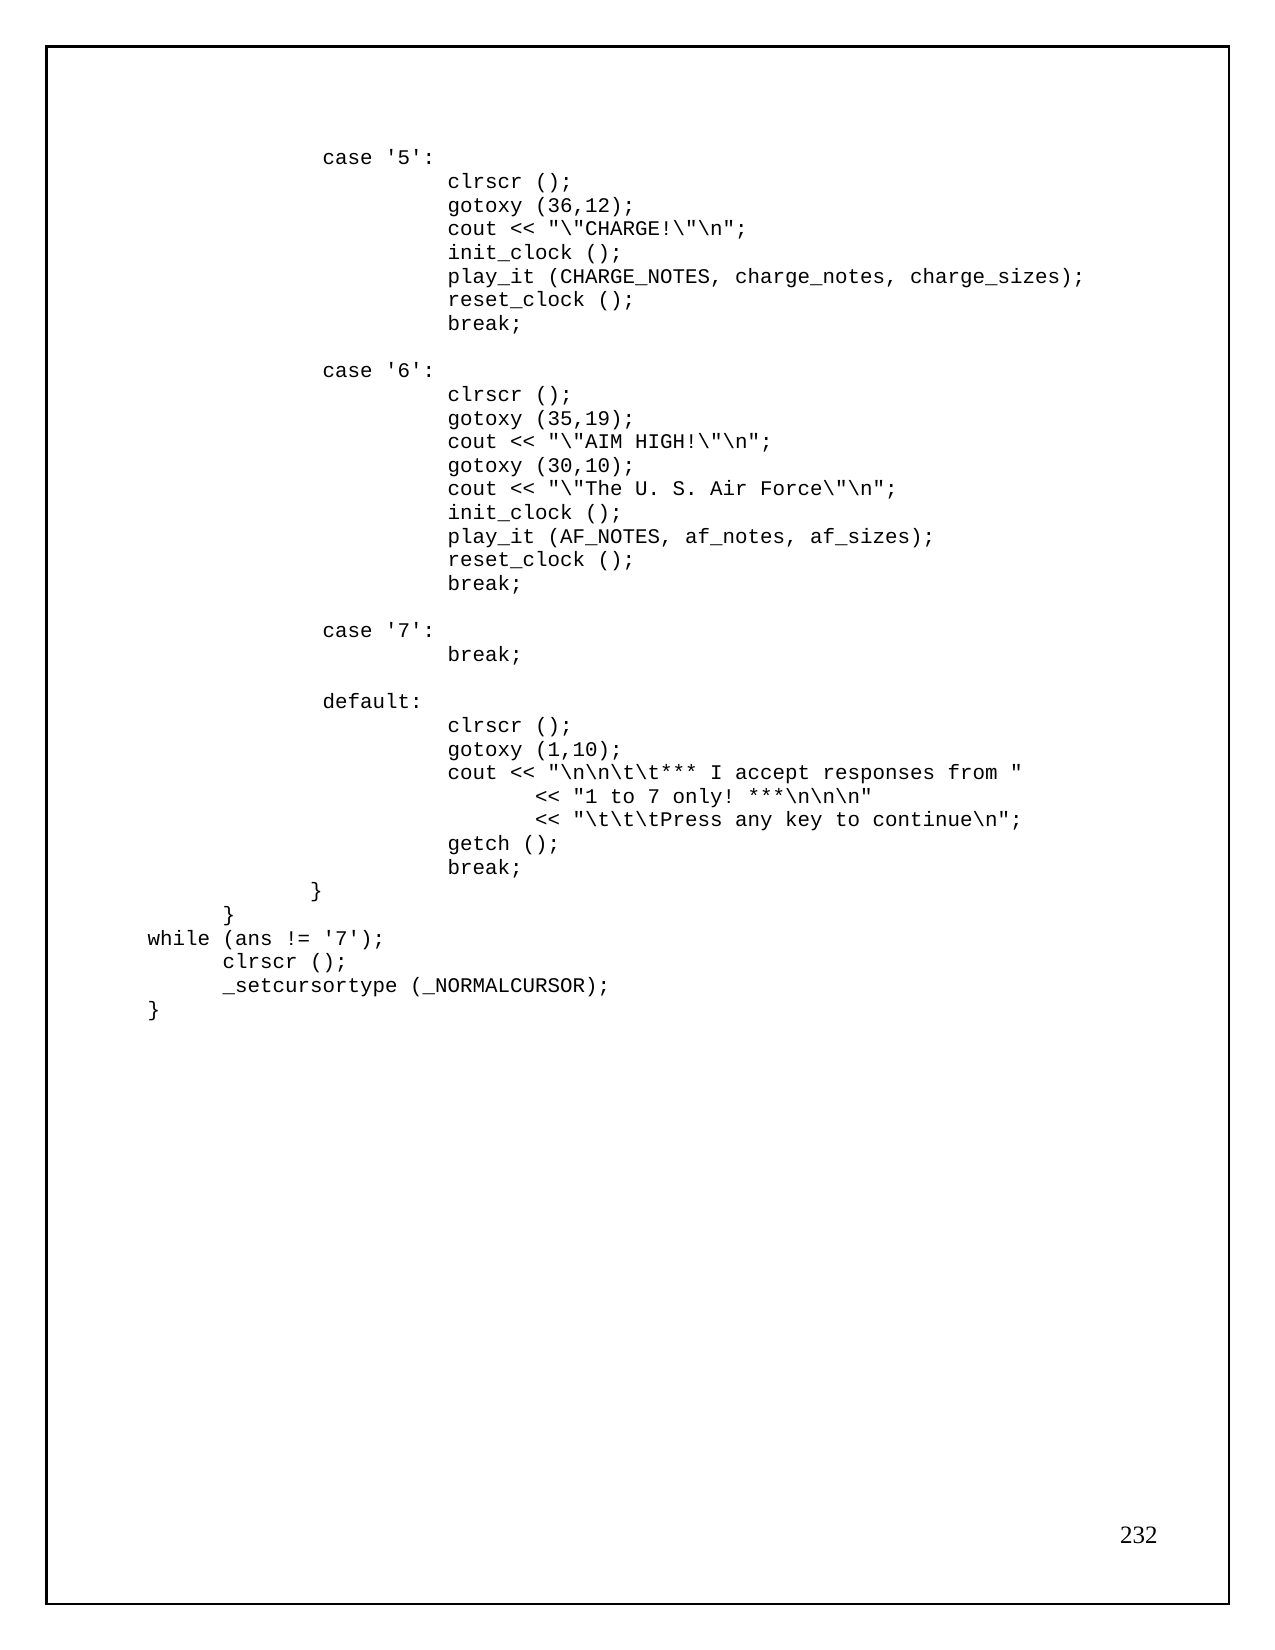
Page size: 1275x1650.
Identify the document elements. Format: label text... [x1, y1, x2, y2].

text clrscr (); [147, 171, 1158, 195]
text gotoxy (35,19); [147, 407, 1158, 431]
text gotoxy (1,10); [147, 738, 1158, 762]
text reset_clock (); [147, 289, 1158, 313]
text getch (); [147, 833, 1158, 857]
text gotoxy (36,12); [147, 195, 1158, 218]
text break; [147, 644, 1158, 668]
text } [147, 999, 1158, 1022]
text } [147, 904, 1158, 928]
text << "\t\t\tPress any key to continue\n"; [147, 809, 1158, 833]
text cout << "\"The U. S. Air Force\"\n"; [147, 478, 1158, 502]
text init_clock (); [147, 502, 1158, 526]
text gotoxy (30,10); [147, 455, 1158, 478]
text default: [147, 691, 1158, 715]
text case '5': [147, 147, 1158, 171]
text << "1 to 7 only! ***\n\n\n" [147, 786, 1158, 809]
text cout << "\"CHARGE!\"\n"; [147, 218, 1158, 242]
text cout << "\n\n\t\t*** I accept responses from " [147, 762, 1158, 786]
text break; [147, 313, 1158, 337]
text case '6': [147, 360, 1158, 384]
text play_it (CHARGE_NOTES, charge_notes, charge_sizes); [147, 266, 1158, 289]
text init_clock (); [147, 242, 1158, 266]
text _setcursortype (_NORMALCURSOR); [147, 975, 1158, 999]
text clrscr (); [147, 715, 1158, 738]
text play_it (AF_NOTES, af_notes, af_sizes); [147, 526, 1158, 549]
text } [147, 880, 1158, 904]
text clrscr (); [147, 384, 1158, 407]
text cout << "\"AIM HIGH!\"\n"; [147, 431, 1158, 455]
text break; [147, 573, 1158, 597]
text break; [147, 857, 1158, 880]
text reset_clock (); [147, 549, 1158, 573]
text case '7': [147, 620, 1158, 644]
text while (ans != '7'); [147, 928, 1158, 951]
text clrscr (); [147, 951, 1158, 975]
